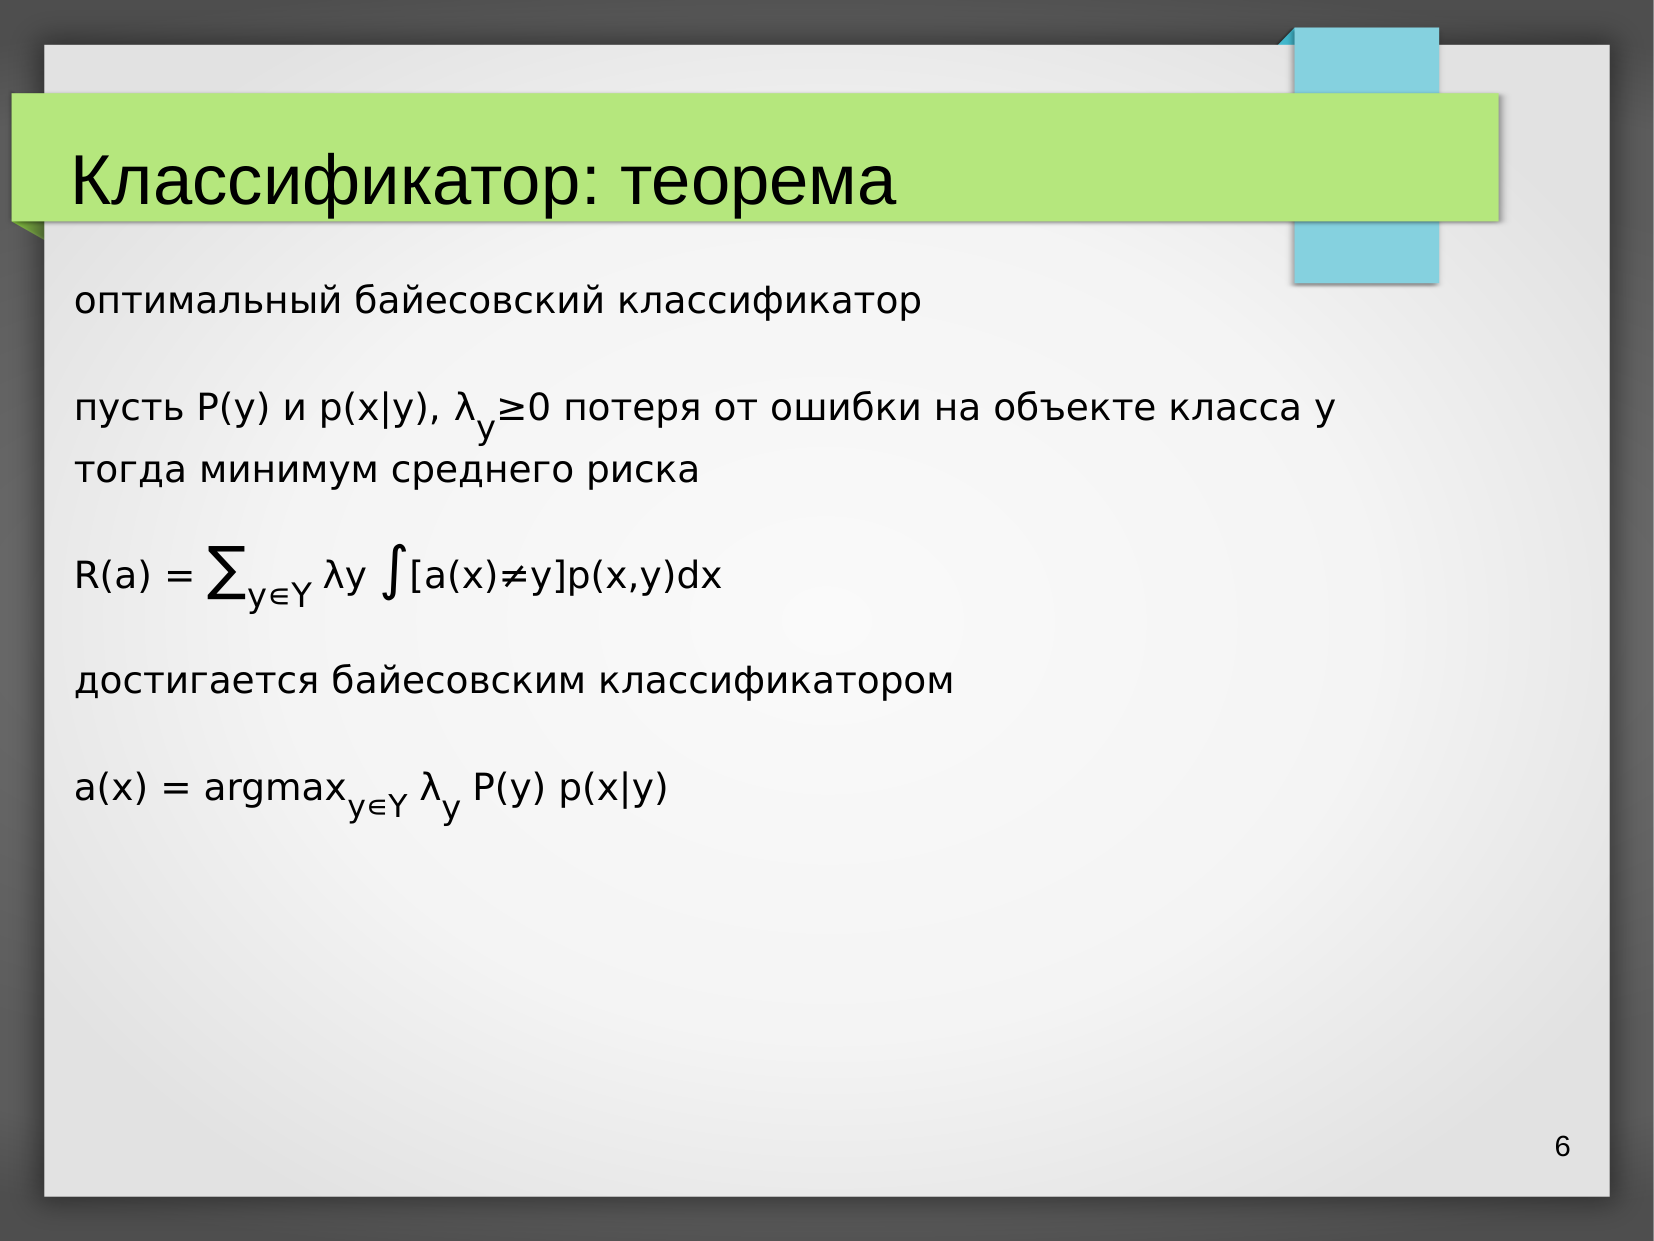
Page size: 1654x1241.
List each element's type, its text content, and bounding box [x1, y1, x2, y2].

text_box оптимальный байесовский классификатор пусть P(y) и p(x|y), λy≥0 потеря от ошибки на объекте класса y тогда минимум среднего риска R(a) = ∑y∊Y λy ∫[a(x)≠y]p(x,y)dx достигается байесовским классификатором a(x) = argmaxy∊Y λy P(y) p(x|y) [59, 271, 1548, 1170]
picture [0, 0, 1654, 1241]
title Классификатор: теорема [70, 76, 1559, 284]
